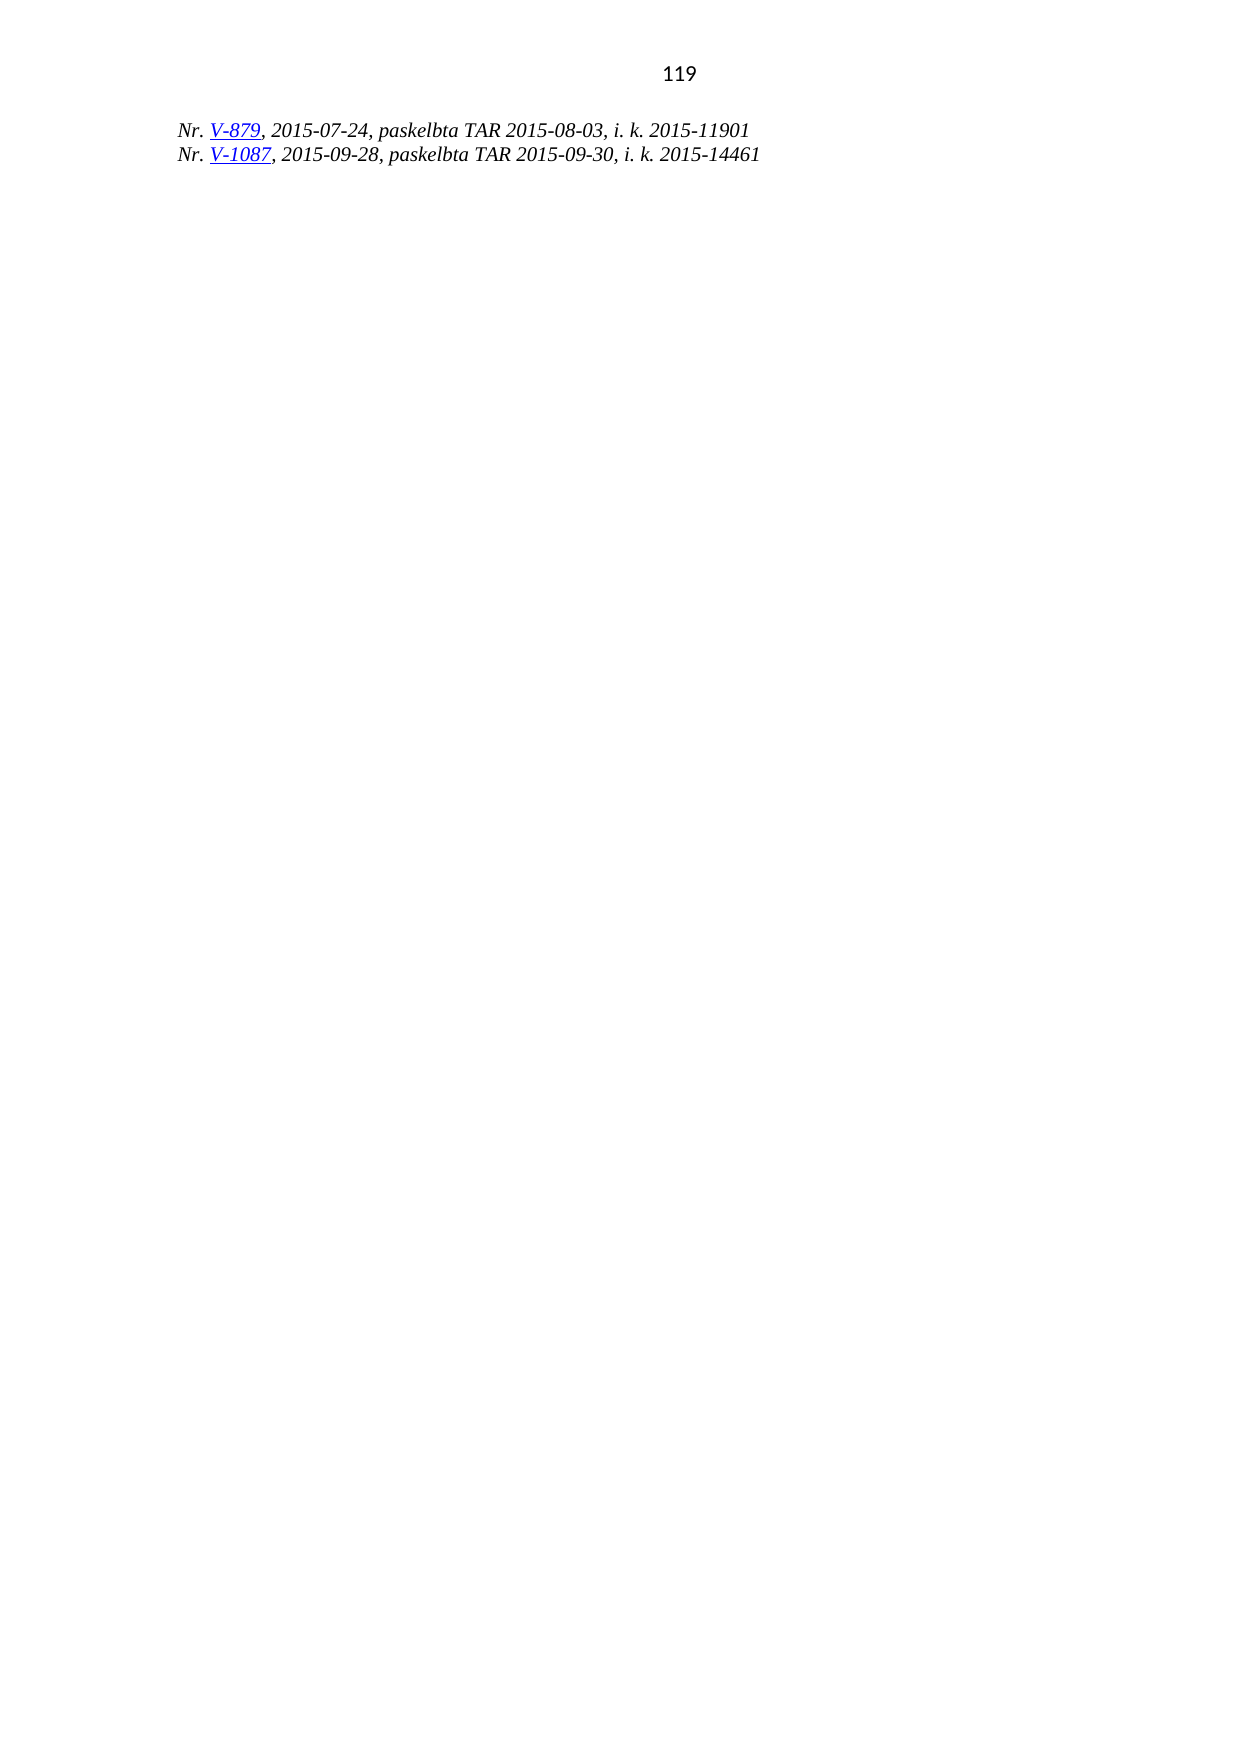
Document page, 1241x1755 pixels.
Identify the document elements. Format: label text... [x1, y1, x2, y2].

text Nr. V-1087, 2015-09-28, paskelbta TAR 2015-09-30, i. k. 2015-14461 [177, 142, 1181, 166]
text Nr. V-879, 2015-07-24, paskelbta TAR 2015-08-03, i. k. 2015-11901 [177, 118, 1181, 142]
